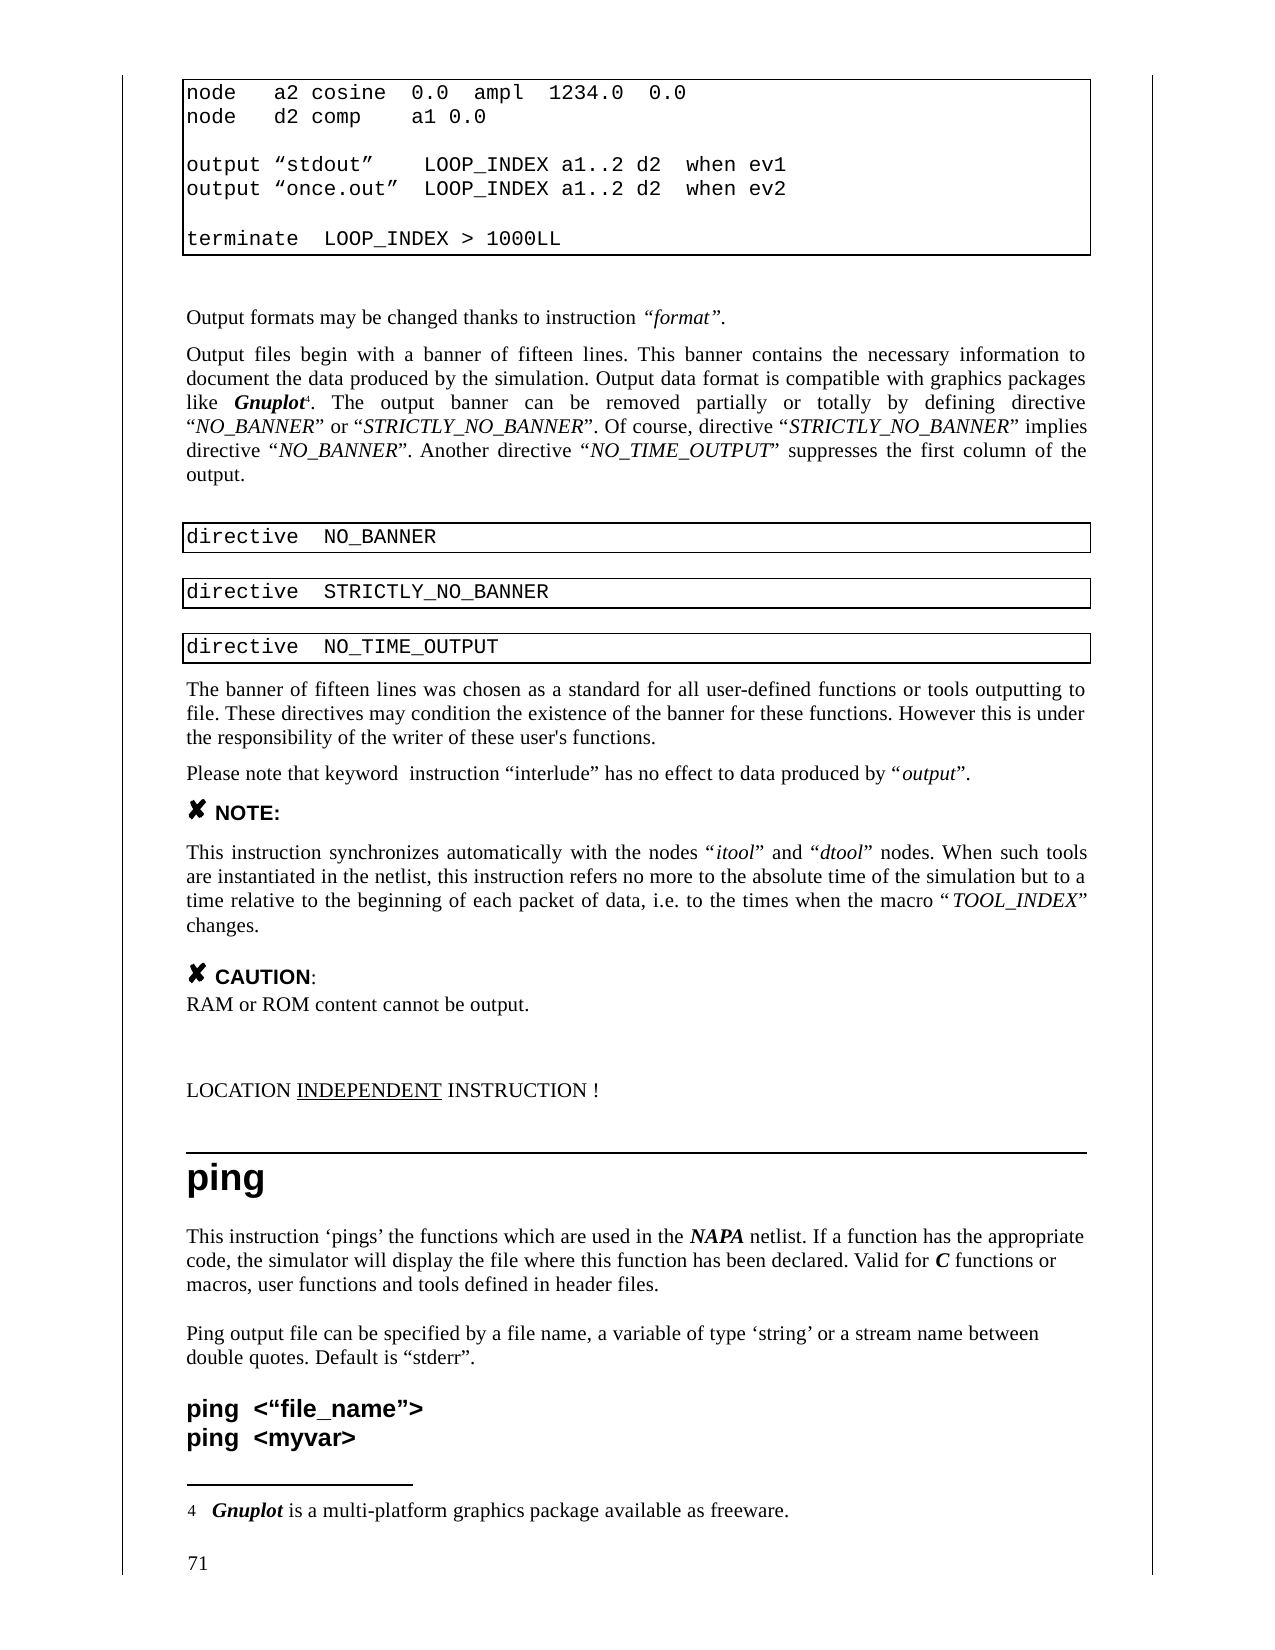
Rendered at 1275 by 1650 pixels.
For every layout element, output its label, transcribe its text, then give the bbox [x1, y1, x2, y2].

text Output files begin with a banner of fifteen lines. This banner contains the necessary information to document the data produced by the simulation. Output data format is compatible with graphics packages like Gnuplot. The output banner can be removed partially or totally by defining directive “NO_BANNER” or “STRICTLY_NO_BANNER”. Of course, directive “STRICTLY_NO_BANNER” implies directive “NO_BANNER”. Another directive “NO_TIME_OUTPUT” suppresses the first column of the output. [186, 341, 1087, 486]
text Output formats may be changed thanks to instruction “format”. [186, 305, 1087, 329]
text directive STRICTLY_NO_BANNER [184, 579, 1090, 607]
text node a2 cosine 0.0 ampl 1234.0 0.0 node d2 comp a1 0.0 output “stdout” LOOP_INDEX a1..2 d2 when ev1 output “once.out” LOOP_INDEX a1..2 d2 when ev2 terminate LOOP_INDEX > 1000LL [184, 80, 1090, 254]
text ping <“file_name”> [186, 1394, 1087, 1423]
text This instruction synchronizes automatically with the nodes “itool” and “dtool” nodes. When such tools are instantiated in the netlist, this instruction refers no more to the absolute time of the simulation but to a time relative to the beginning of each packet of data, i.e. to the times when the macro “TOOL_INDEX” changes. [186, 840, 1087, 936]
text  CAUTION: RAM or ROM content cannot be output. [186, 961, 1087, 1016]
text ping <myvar> [186, 1423, 1087, 1452]
text Gnuplot is a multi-platform graphics package available as freeware. [187, 1497, 1087, 1521]
text Please note that keyword instruction “interlude” has no effect to data produced by “output”. [186, 761, 1087, 785]
text directive NO_TIME_OUTPUT [184, 634, 1090, 662]
text The banner of fifteen lines was chosen as a standard for all user-defined functions or tools outputting to file. These directives may condition the existence of the banner for these functions. However this is under the responsibility of the writer of these user's functions. [186, 676, 1087, 749]
subtitle ping [186, 1154, 1087, 1199]
text directive NO_BANNER [184, 524, 1090, 552]
text LOCATION INDEPENDENT INSTRUCTION ! [186, 1078, 1087, 1102]
text  NOTE: [186, 798, 1087, 828]
text This instruction ‘pings’ the functions which are used in the NAPA netlist. If a function has the appropriate code, the simulator will display the file where this function has been declared. Valid for C functions or macros, user functions and tools defined in header files. [186, 1224, 1087, 1296]
text Ping output file can be specified by a file name, a variable of type ‘string’ or a stream name between double quotes. Default is “stderr”. [186, 1321, 1087, 1369]
